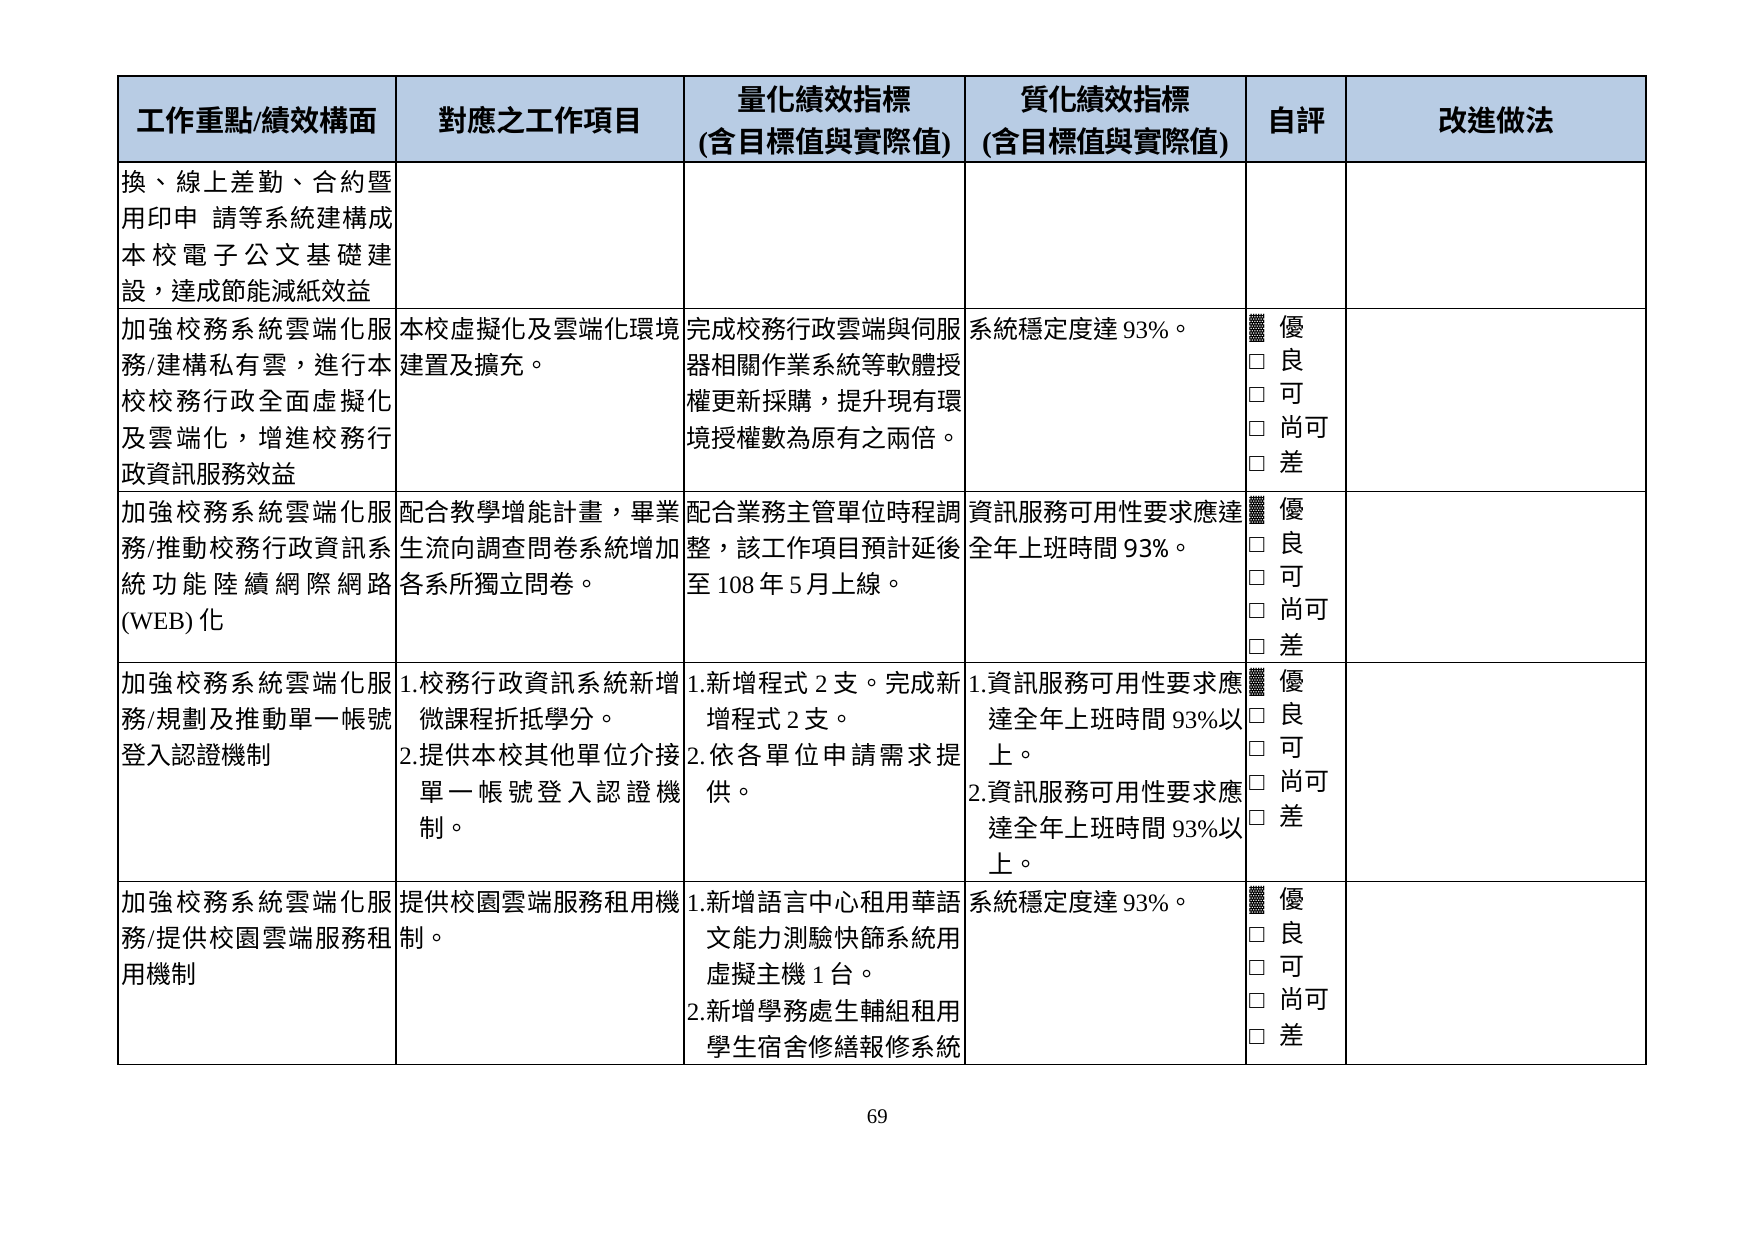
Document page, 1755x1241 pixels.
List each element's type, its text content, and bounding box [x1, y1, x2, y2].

table_header 對應之工作項目 [397, 77, 683, 161]
table_cell 1.新增語言中心租用華語文能力測驗快篩系統用虛擬主機1台。 2.新增學務處生輔組租用學生宿舍修繕報修系統 [685, 882, 964, 1063]
table_cell ▓ 優 □ 良 □ 可 □ 尚可 □ 差 [1247, 492, 1345, 662]
table_cell [397, 163, 683, 308]
table_cell [1347, 882, 1645, 1063]
table_cell ▓ 優 □ 良 □ 可 □ 尚可 □ 差 [1247, 663, 1345, 881]
table_cell 系統穩定度達93%。 [966, 882, 1245, 1063]
table_cell [1347, 492, 1645, 662]
table_cell [1347, 663, 1645, 881]
table_cell [1347, 309, 1645, 491]
table_cell 1.資訊服務可用性要求應達全年上班時間93%以上。 2.資訊服務可用性要求應達全年上班時間93%以上。 [966, 663, 1245, 881]
table_cell ▓ 優 □ 良 □ 可 □ 尚可 □ 差 [1247, 309, 1345, 491]
table_cell 1.新增程式2支。完成新增程式2支。 2.依各單位申請需求提供。 [685, 663, 964, 881]
table_cell [685, 163, 964, 308]
table_cell 加強校務系統雲端化服務/推動校務行政資訊系統功能陸續網際網路 (WEB) 化 [119, 492, 395, 662]
table_cell 本校虛擬化及雲端化環境建置及擴充。 [397, 309, 683, 491]
table_cell 配合教學增能計畫，畢業生流向調查問卷系統增加各系所獨立問卷。 [397, 492, 683, 662]
table_header 改進做法 [1347, 77, 1645, 161]
table_cell [1247, 163, 1345, 308]
table_cell 系統穩定度達93%。 [966, 309, 1245, 491]
table_cell 資訊服務可用性要求應達全年上班時間93%。 [966, 492, 1245, 662]
table_cell 配合業務主管單位時程調整，該工作項目預計延後至108年5月上線。 [685, 492, 964, 662]
table_cell [1347, 163, 1645, 308]
table_cell 提供校園雲端服務租用機制。 [397, 882, 683, 1063]
table_cell [966, 163, 1245, 308]
table_cell 完成校務行政雲端與伺服器相關作業系統等軟體授權更新採購，提升現有環境授權數為原有之兩倍。 [685, 309, 964, 491]
table_header 自評 [1247, 77, 1345, 161]
table_cell ▓ 優 □ 良 □ 可 □ 尚可 □ 差 [1247, 882, 1345, 1063]
table_header 質化績效指標 (含目標值與實際值) [966, 77, 1245, 161]
table_header 工作重點/績效構面 [119, 77, 395, 161]
table_cell 加強校務系統雲端化服務/規劃及推動單一帳號登入認證機制 [119, 663, 395, 881]
table_cell 換、線上差勤、合約暨用印申 請等系統建構成本校電子公文基礎建設，達成節能減紙效益 [119, 163, 395, 308]
table_cell 加強校務系統雲端化服務/建構私有雲，進行本校校務行政全面虛擬化及雲端化，增進校務行政資訊服務效益 [119, 309, 395, 491]
table_header 量化績效指標 (含目標值與實際值) [685, 77, 964, 161]
table_cell 加強校務系統雲端化服務/提供校園雲端服務租用機制 [119, 882, 395, 1063]
table_cell 1.校務行政資訊系統新增微課程折抵學分。 2.提供本校其他單位介接單一帳號登入認證機制。 [397, 663, 683, 881]
